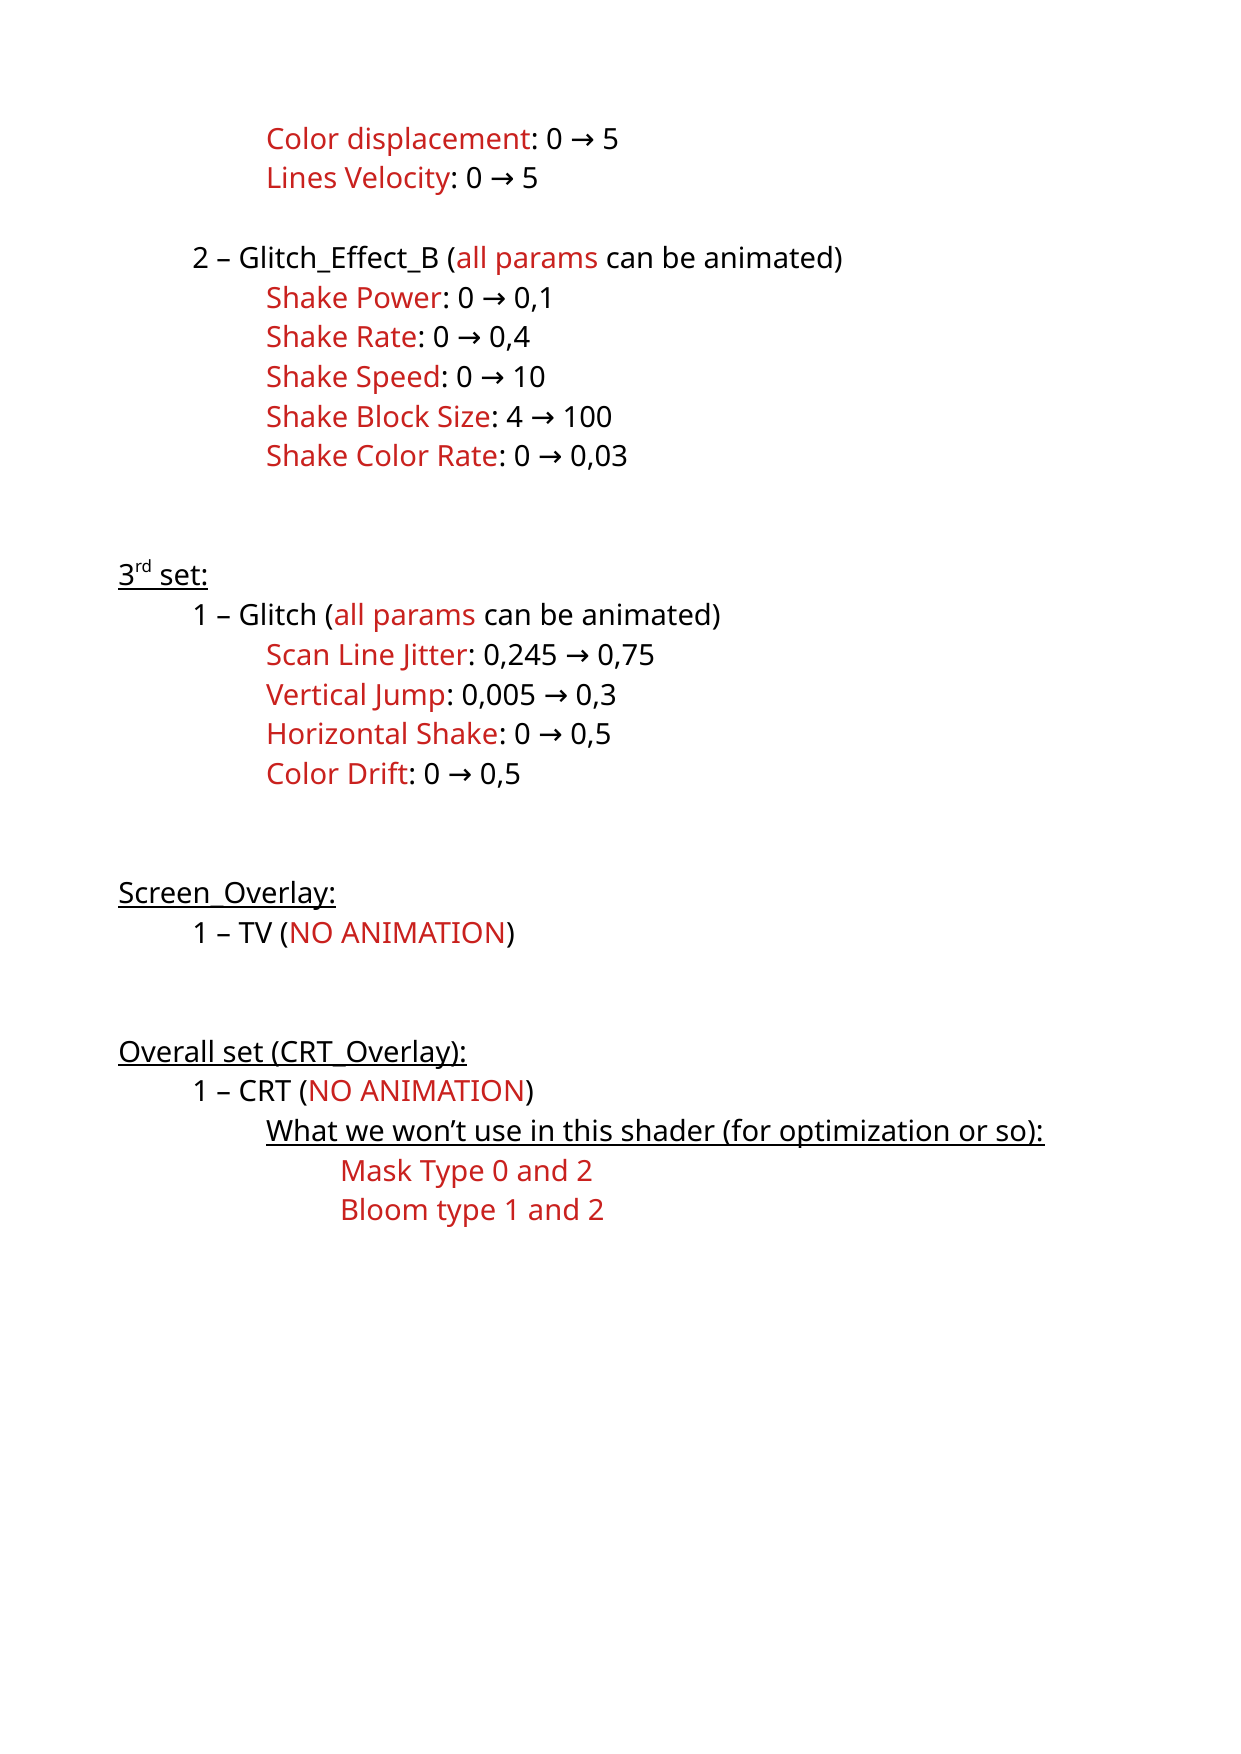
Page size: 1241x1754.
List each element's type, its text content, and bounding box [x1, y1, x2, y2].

text Shake Power: 0 → 0,1 [118, 277, 1122, 317]
text 1 – CRT (NO ANIMATION) [118, 1071, 1122, 1110]
text Screen_Overlay: [118, 872, 1122, 912]
text Color Drift: 0 → 0,5 [118, 753, 1122, 793]
text Color displacement: 0 → 5 [118, 118, 1122, 158]
text 3rd set: [118, 555, 1122, 594]
text Shake Speed: 0 → 10 [118, 356, 1122, 396]
text Horizontal Shake: 0 → 0,5 [118, 713, 1122, 753]
text 1 – Glitch (all params can be animated) [118, 594, 1122, 634]
text Shake Block Size: 4 → 100 [118, 396, 1122, 436]
text Overall set (CRT_Overlay): [118, 1031, 1122, 1071]
text Mask Type 0 and 2 [118, 1150, 1122, 1190]
text Scan Line Jitter: 0,245 → 0,75 [118, 634, 1122, 674]
text 1 – TV (NO ANIMATION) [118, 912, 1122, 952]
text What we won’t use in this shader (for optimization or so): [118, 1110, 1122, 1150]
text Shake Color Rate: 0 → 0,03 [118, 436, 1122, 475]
text Vertical Jump: 0,005 → 0,3 [118, 674, 1122, 713]
text Shake Rate: 0 → 0,4 [118, 317, 1122, 356]
text 2 – Glitch_Effect_B (all params can be animated) [118, 237, 1122, 277]
text Lines Velocity: 0 → 5 [118, 158, 1122, 197]
text Bloom type 1 and 2 [118, 1190, 1122, 1229]
